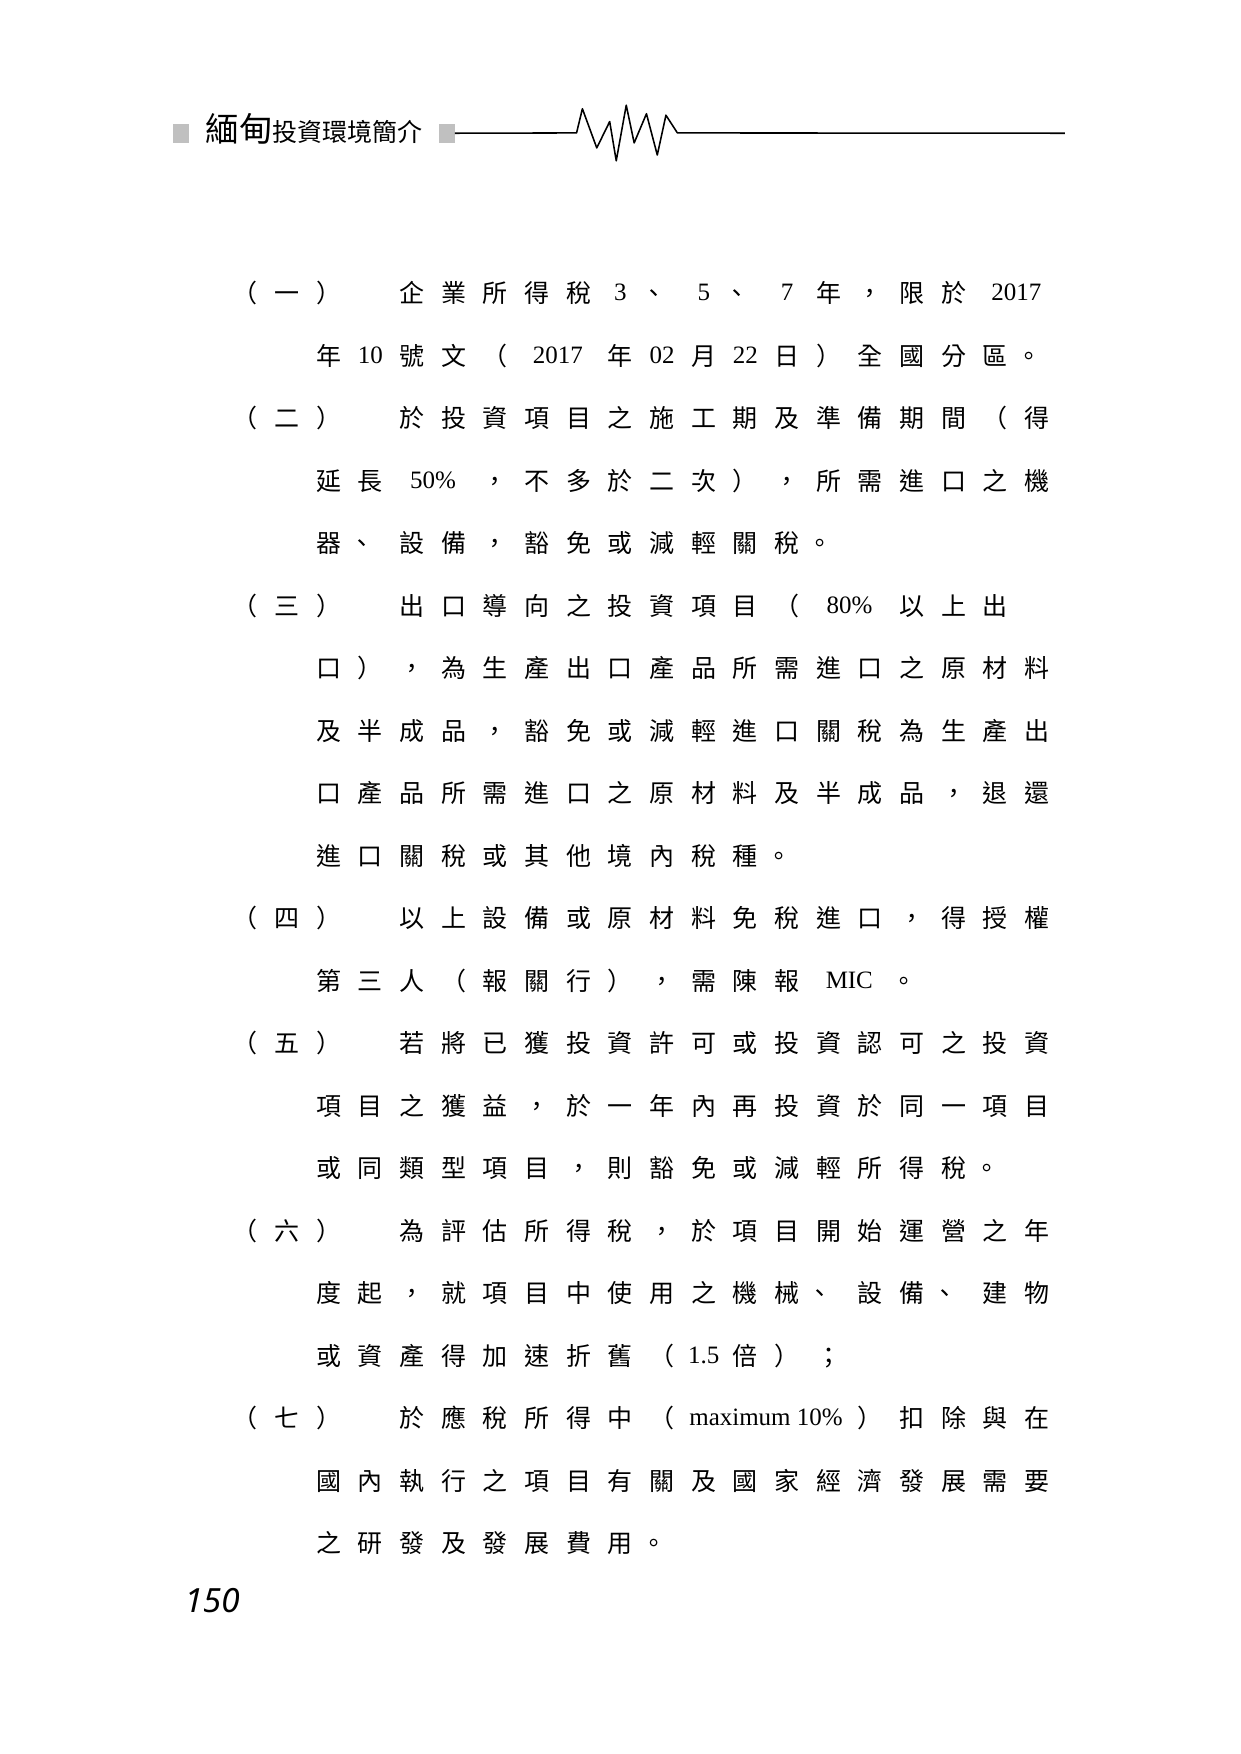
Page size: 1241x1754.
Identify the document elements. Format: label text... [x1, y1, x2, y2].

text （七） 於應稅所得中（maximum 10%）扣除與在國內執行之項目有關及國家經濟發展需要之研發及發展費用。 [208, 1375, 1058, 1563]
text （一） 企業所得稅3、5、7年，限於2017年10號文（2017年02月22日）全國分區。 [208, 250, 1058, 375]
text （三） 出口導向之投資項目（80%以上出口），為生產出口產品所需進口之原材料及半成品，豁免或減輕進口關稅為生產出口產品所需進口之原材料及半成品，退還進口關稅或其他境內稅種。 [208, 563, 1058, 875]
text （五） 若將已獲投資許可或投資認可之投資項目之獲益，於一年內再投資於同一項目或同類型項目，則豁免或減輕所得稅。 [208, 1000, 1058, 1188]
text （二） 於投資項目之施工期及準備期間（得延長50%，不多於二次），所需進口之機器、設備，豁免或減輕關稅。 [208, 375, 1058, 563]
text （六） 為評估所得稅，於項目開始運營之年度起，就項目中使用之機械、設備、建物或資產得加速折舊（1.5倍）； [208, 1188, 1058, 1375]
text （四） 以上設備或原材料免稅進口，得授權第三人（報關行），需陳報MIC。 [208, 875, 1058, 1000]
